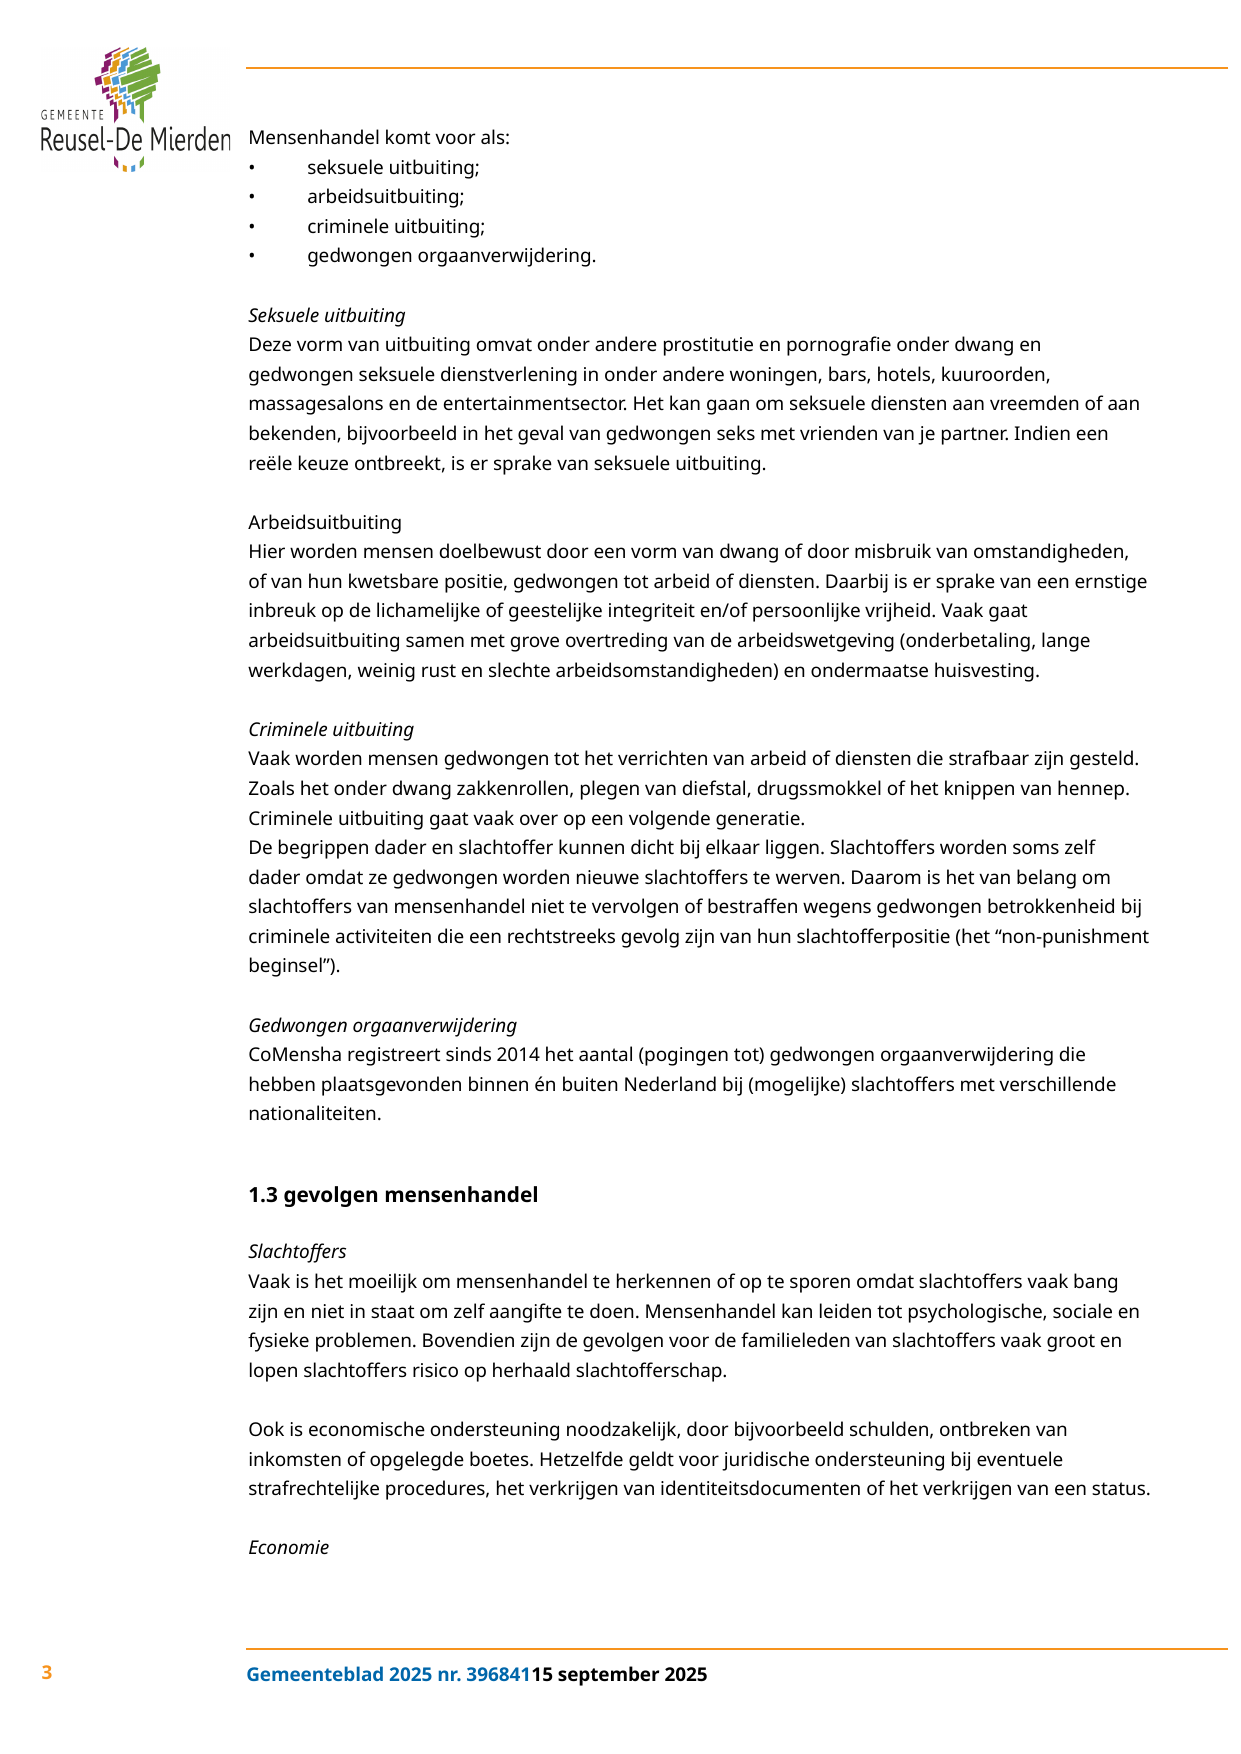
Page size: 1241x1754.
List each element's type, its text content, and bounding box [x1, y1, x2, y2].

text Mensenhandel komt voor als: [248, 124, 1152, 150]
picture [41, 47, 231, 172]
text Economie [248, 1534, 1152, 1560]
list seksuele uitbuiting; [248, 154, 1152, 180]
text Hier worden mensen doelbewust door een vorm van dwang of door misbruik van omstandigheden, of van hun kwetsbare positie, gedwongen tot arbeid of diensten. Daarbij is er sprake van een ernstige inbreuk op de lichamelijke of geestelijke integriteit en/of persoonlijke vrijheid. Vaak gaat arbeidsuitbuiting samen met grove overtreding van de arbeidswetgeving (onderbetaling, lange werkdagen, weinig rust en slechte arbeidsomstandigheden) en ondermaatse huisvesting. [248, 538, 1152, 683]
text Gedwongen orgaanverwijdering [248, 1012, 1152, 1038]
list criminele uitbuiting; [248, 213, 1152, 239]
text Arbeidsuitbuiting [248, 509, 1152, 535]
text Vaak is het moeilijk om mensenhandel te herkennen of op te sporen omdat slachtoffers vaak bang zijn en niet in staat om zelf aangifte te doen. Mensenhandel kan leiden tot psychologische, sociale en fysieke problemen. Bovendien zijn de gevolgen voor de familieleden van slachtoffers vaak groot en lopen slachtoffers risico op herhaald slachtofferschap. [248, 1268, 1152, 1383]
list gedwongen orgaanverwijdering. [248, 243, 1152, 268]
text 1.3 gevolgen mensenhandel [248, 1181, 1152, 1209]
text Ook is economische ondersteuning noodzakelijk, door bijvoorbeeld schulden, ontbreken van inkomsten of opgelegde boetes. Hetzelfde geldt voor juridische ondersteuning bij eventuele strafrechtelijke procedures, het verkrijgen van identiteitsdocumenten of het verkrijgen van een status. [248, 1416, 1152, 1501]
text CoMensha registreert sinds 2014 het aantal (pogingen tot) gedwongen orgaanverwijdering die hebben plaatsgevonden binnen én buiten Nederland bij (mogelijke) slachtoffers met verschillende nationaliteiten. [248, 1041, 1152, 1126]
text Slachtoffers [248, 1239, 1152, 1264]
text Criminele uitbuiting gaat vaak over op een volgende generatie. [248, 805, 1152, 831]
text Seksuele uitbuiting [248, 302, 1152, 328]
text Vaak worden mensen gedwongen tot het verrichten van arbeid of diensten die strafbaar zijn gesteld. Zoals het onder dwang zakkenrollen, plegen van diefstal, drugssmokkel of het knippen van hennep. [248, 746, 1152, 801]
list arbeidsuitbuiting; [248, 183, 1152, 209]
text Criminele uitbuiting [248, 716, 1152, 742]
text Deze vorm van uitbuiting omvat onder andere prostitutie en pornografie onder dwang en gedwongen seksuele dienstverlening in onder andere woningen, bars, hotels, kuuroorden, massagesalons en de entertainmentsector. Het kan gaan om seksuele diensten aan vreemden of aan bekenden, bijvoorbeeld in het geval van gedwongen seks met vrienden van je partner. Indien een reële keuze ontbreekt, is er sprake van seksuele uitbuiting. [248, 331, 1152, 476]
text De begrippen dader en slachtoffer kunnen dicht bij elkaar liggen. Slachtoffers worden soms zelf dader omdat ze gedwongen worden nieuwe slachtoffers te werven. Daarom is het van belang om slachtoffers van mensenhandel niet te vervolgen of bestraffen wegens gedwongen betrokkenheid bij criminele activiteiten die een rechtstreeks gevolg zijn van hun slachtofferpositie (het “non-punishment beginsel”). [248, 834, 1152, 978]
